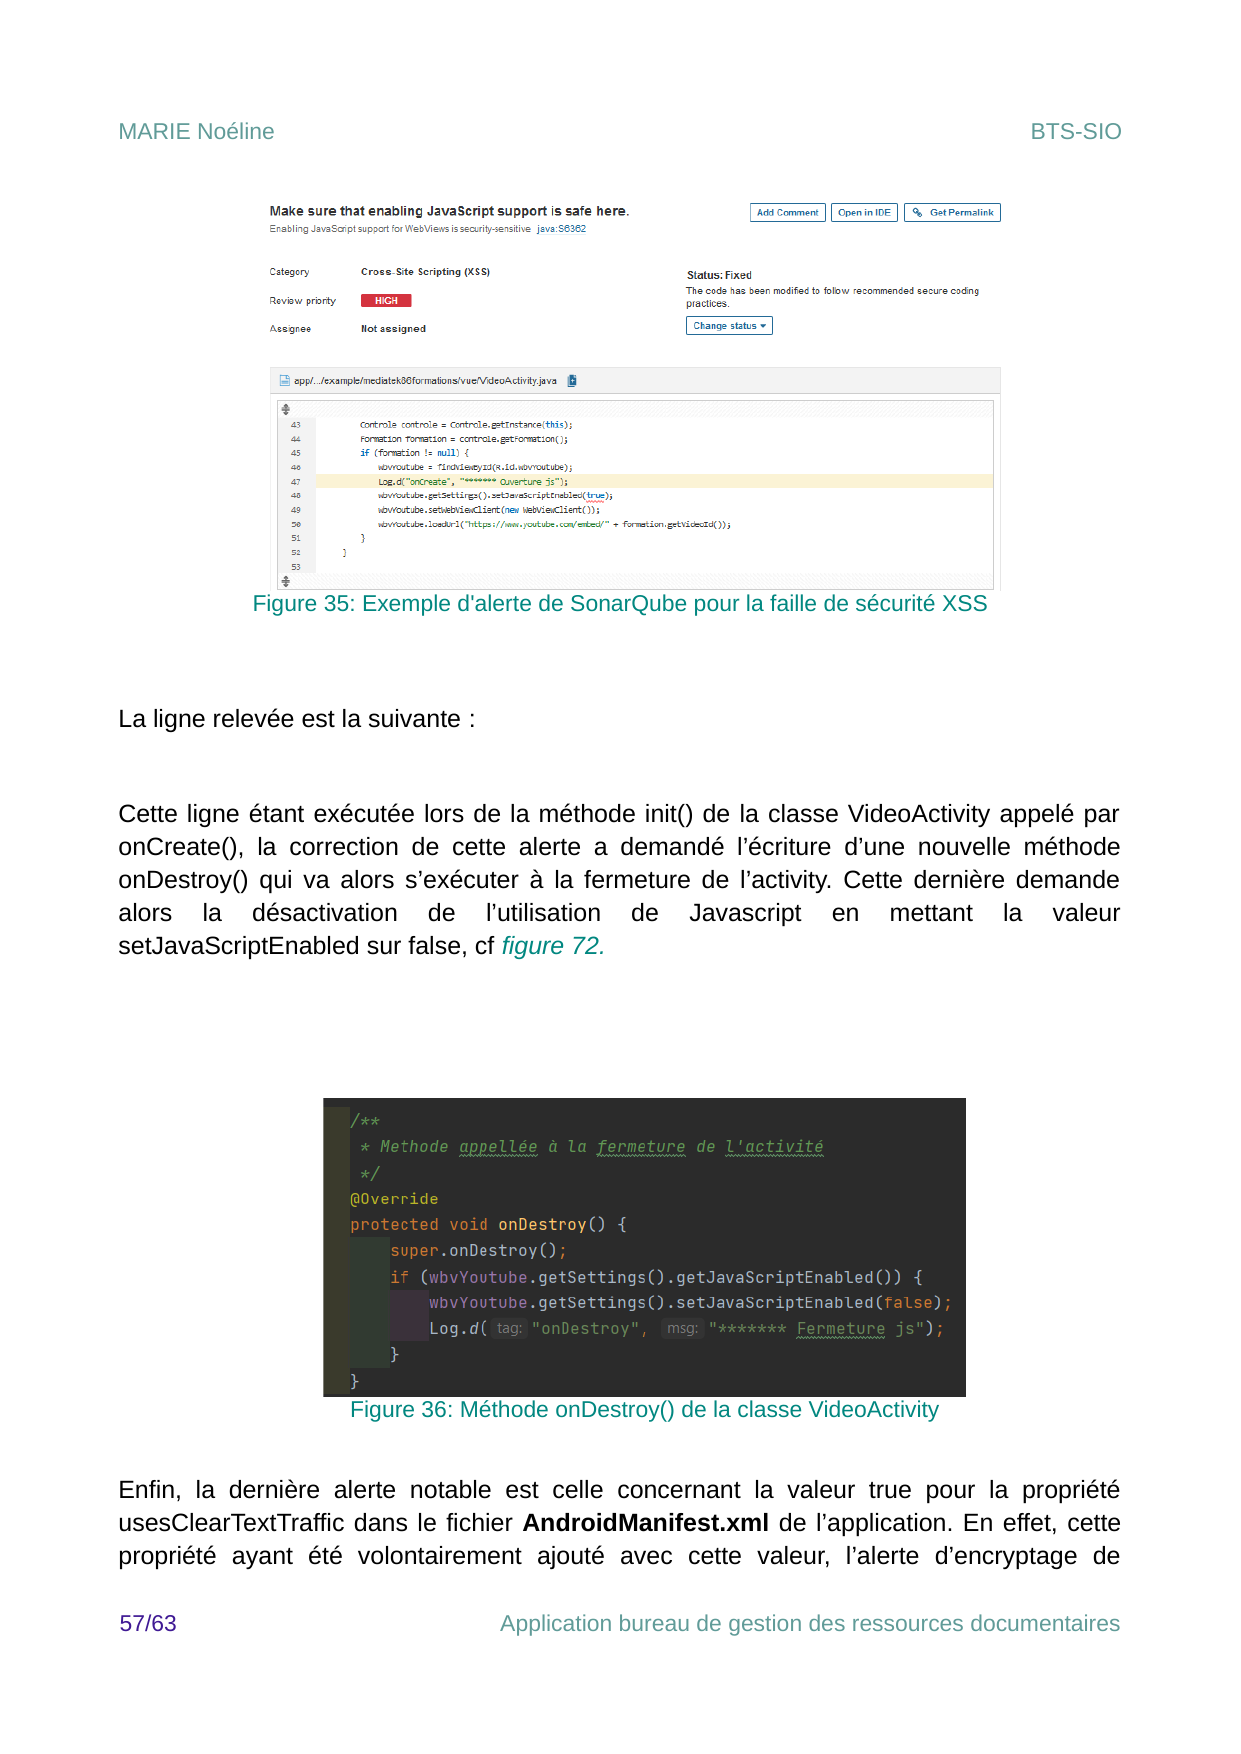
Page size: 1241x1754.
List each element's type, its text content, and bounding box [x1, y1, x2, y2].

text Enfin, la dernière alerte notable est celle concernant la valeur true pour la propriété usesClearTextTraffic dans le fichier AndroidManifest.xml de l’application. En effet, cette propriété ayant été volontairement ajouté avec cette valeur, l’alerte d’encryptage de [118, 1474, 1122, 1569]
text La ligne relevée est la suivante : [118, 704, 1122, 733]
text Figure 36: Méthode onDestroy() de la classe VideoActivity [323, 1397, 966, 1423]
picture [261, 196, 1004, 591]
picture [323, 1098, 966, 1397]
text Cette ligne étant exécutée lors de la méthode init() de la classe VideoActivity appelé par onCreate(), la correction de cette alerte a demandé l’écriture d’une nouvelle méthode onDestroy() qui va alors s’exécuter à la fermeture de l’activity. Cette dernière demande alors la désactivation de l’utilisation de Javascript en mettant la valeur setJavaScriptEnabled sur false, cf figure 72. [118, 799, 1122, 960]
text Figure 35: Exemple d'alerte de SonarQube pour la faille de sécurité XSS [118, 591, 1122, 617]
